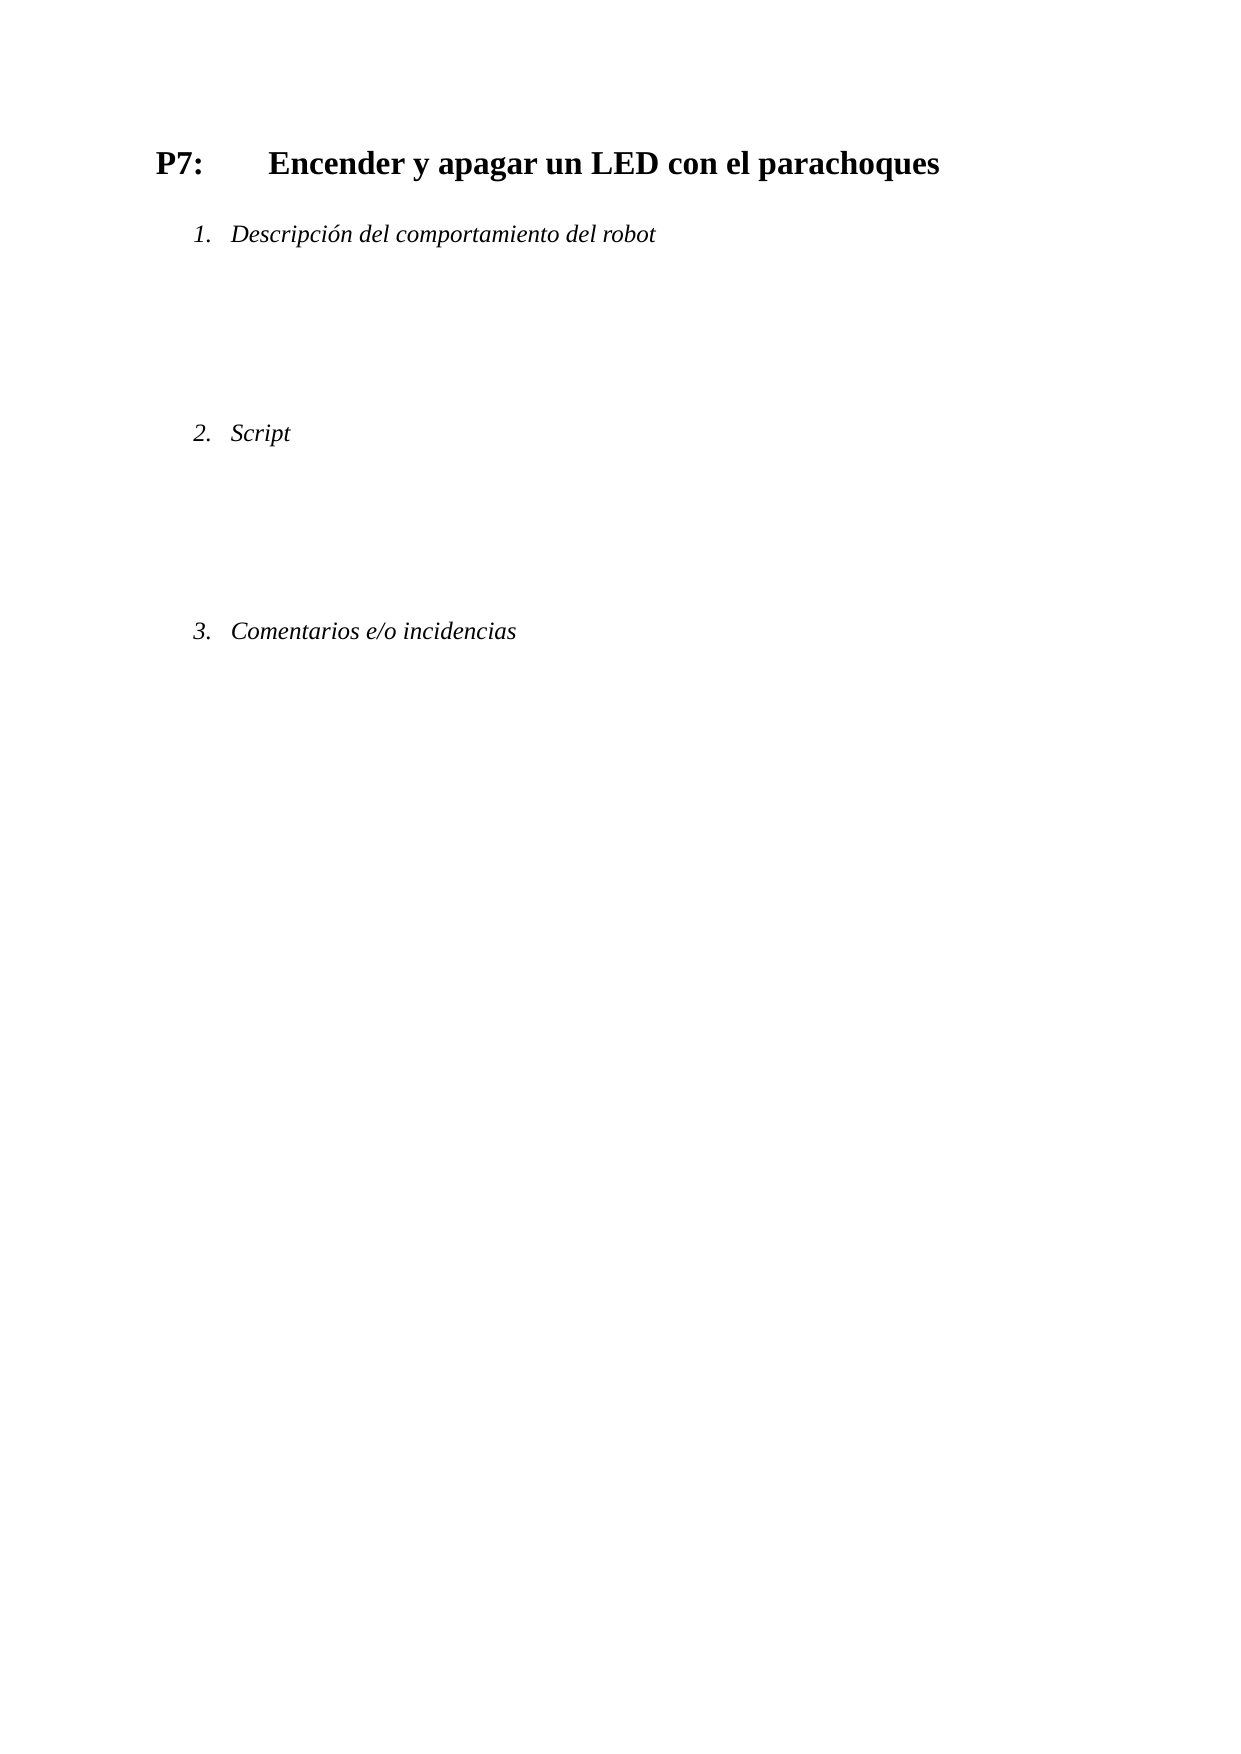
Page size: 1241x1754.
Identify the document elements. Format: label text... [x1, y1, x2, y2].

subtitle Descripción del comportamiento del robot [193, 219, 1122, 248]
subtitle Encender y apagar un LED con el parachoques [156, 143, 1122, 181]
subtitle Script [193, 418, 1122, 446]
subtitle Comentarios e/o incidencias [193, 616, 1122, 645]
